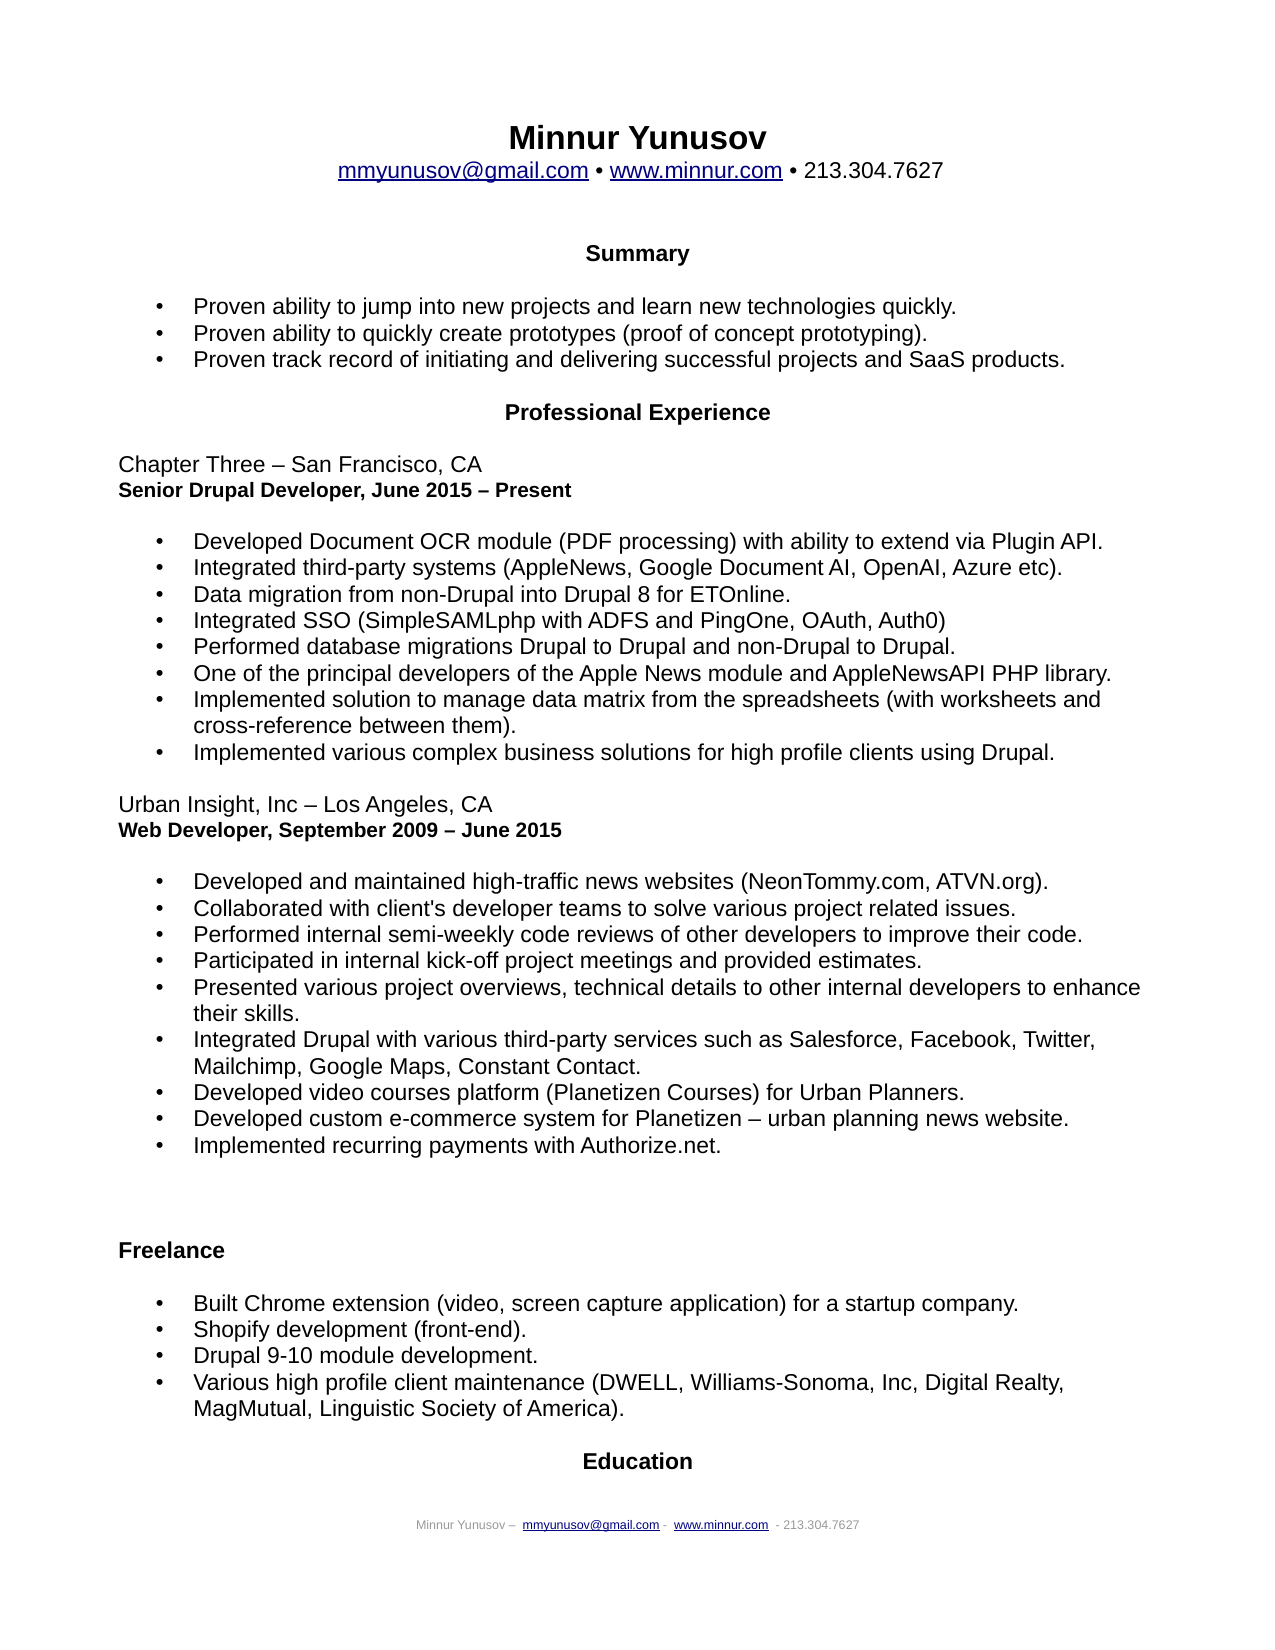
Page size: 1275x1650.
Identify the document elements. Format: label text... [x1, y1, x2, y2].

list Developed custom e-commerce system for Planetizen – urban planning news website. [156, 1105, 1157, 1132]
list Proven ability to jump into new projects and learn new technologies quickly. [156, 293, 1157, 319]
list Built Chrome extension (video, screen capture application) for a startup company. [156, 1290, 1157, 1316]
list Drupal 9-10 module development. [156, 1342, 1157, 1369]
text Senior Drupal Developer, June 2015 – Present [118, 478, 1157, 502]
list Performed internal semi-weekly code reviews of other developers to improve their code. [156, 921, 1157, 947]
list Developed and maintained high-traffic news websites (NeonTommy.com, ATVN.org). [156, 868, 1157, 894]
list Collaborated with client's developer teams to solve various project related issues. [156, 894, 1157, 921]
text Summary [118, 240, 1157, 267]
list Various high profile client maintenance (DWELL, Williams-Sonoma, Inc, Digital Realty, MagMutual, Linguistic Society of America). [156, 1369, 1157, 1422]
list Integrated Drupal with various third-party services such as Salesforce, Facebook, Twitter, Mailchimp, Google Maps, Constant Contact. [156, 1026, 1157, 1079]
list Implemented various complex business solutions for high profile clients using Drupal. [156, 739, 1157, 765]
list Shopify development (front-end). [156, 1316, 1157, 1342]
list Developed video courses platform (Planetizen Courses) for Urban Planners. [156, 1079, 1157, 1105]
list Proven ability to quickly create prototypes (proof of concept prototyping). [156, 319, 1157, 346]
text Chapter Three – San Francisco, CA [118, 451, 1157, 478]
text Education [118, 1448, 1157, 1474]
text Urban Insight, Inc – Los Angeles, CA [118, 791, 1157, 818]
list Performed database migrations Drupal to Drupal and non-Drupal to Drupal. [156, 633, 1157, 660]
list Presented various project overviews, technical details to other internal developers to enhance their skills. [156, 973, 1157, 1026]
list Integrated third-party systems (AppleNews, Google Document AI, OpenAI, Azure etc). [156, 554, 1157, 581]
text mmyunusov@gmail.com • www.minnur.com • 213.304.7627 [118, 157, 1157, 183]
list Proven track record of initiating and delivering successful projects and SaaS products. [156, 346, 1157, 372]
text Web Developer, September 2009 – June 2015 [118, 818, 1157, 842]
list Integrated SSO (SimpleSAMLphp with ADFS and PingOne, OAuth, Auth0) [156, 607, 1157, 633]
list One of the principal developers of the Apple News module and AppleNewsAPI PHP library. [156, 660, 1157, 686]
list Developed Document OCR module (PDF processing) with ability to extend via Plugin API. [156, 528, 1157, 554]
text Minnur Yunusov [118, 118, 1157, 157]
list Data migration from non-Drupal into Drupal 8 for ETOnline. [156, 581, 1157, 607]
text Freelance [118, 1237, 1157, 1263]
list Participated in internal kick-off project meetings and provided estimates. [156, 947, 1157, 973]
list Implemented recurring payments with Authorize.net. [156, 1132, 1157, 1158]
text Professional Experience [118, 398, 1157, 425]
list Implemented solution to manage data matrix from the spreadsheets (with worksheets and cross-reference between them). [156, 686, 1157, 739]
